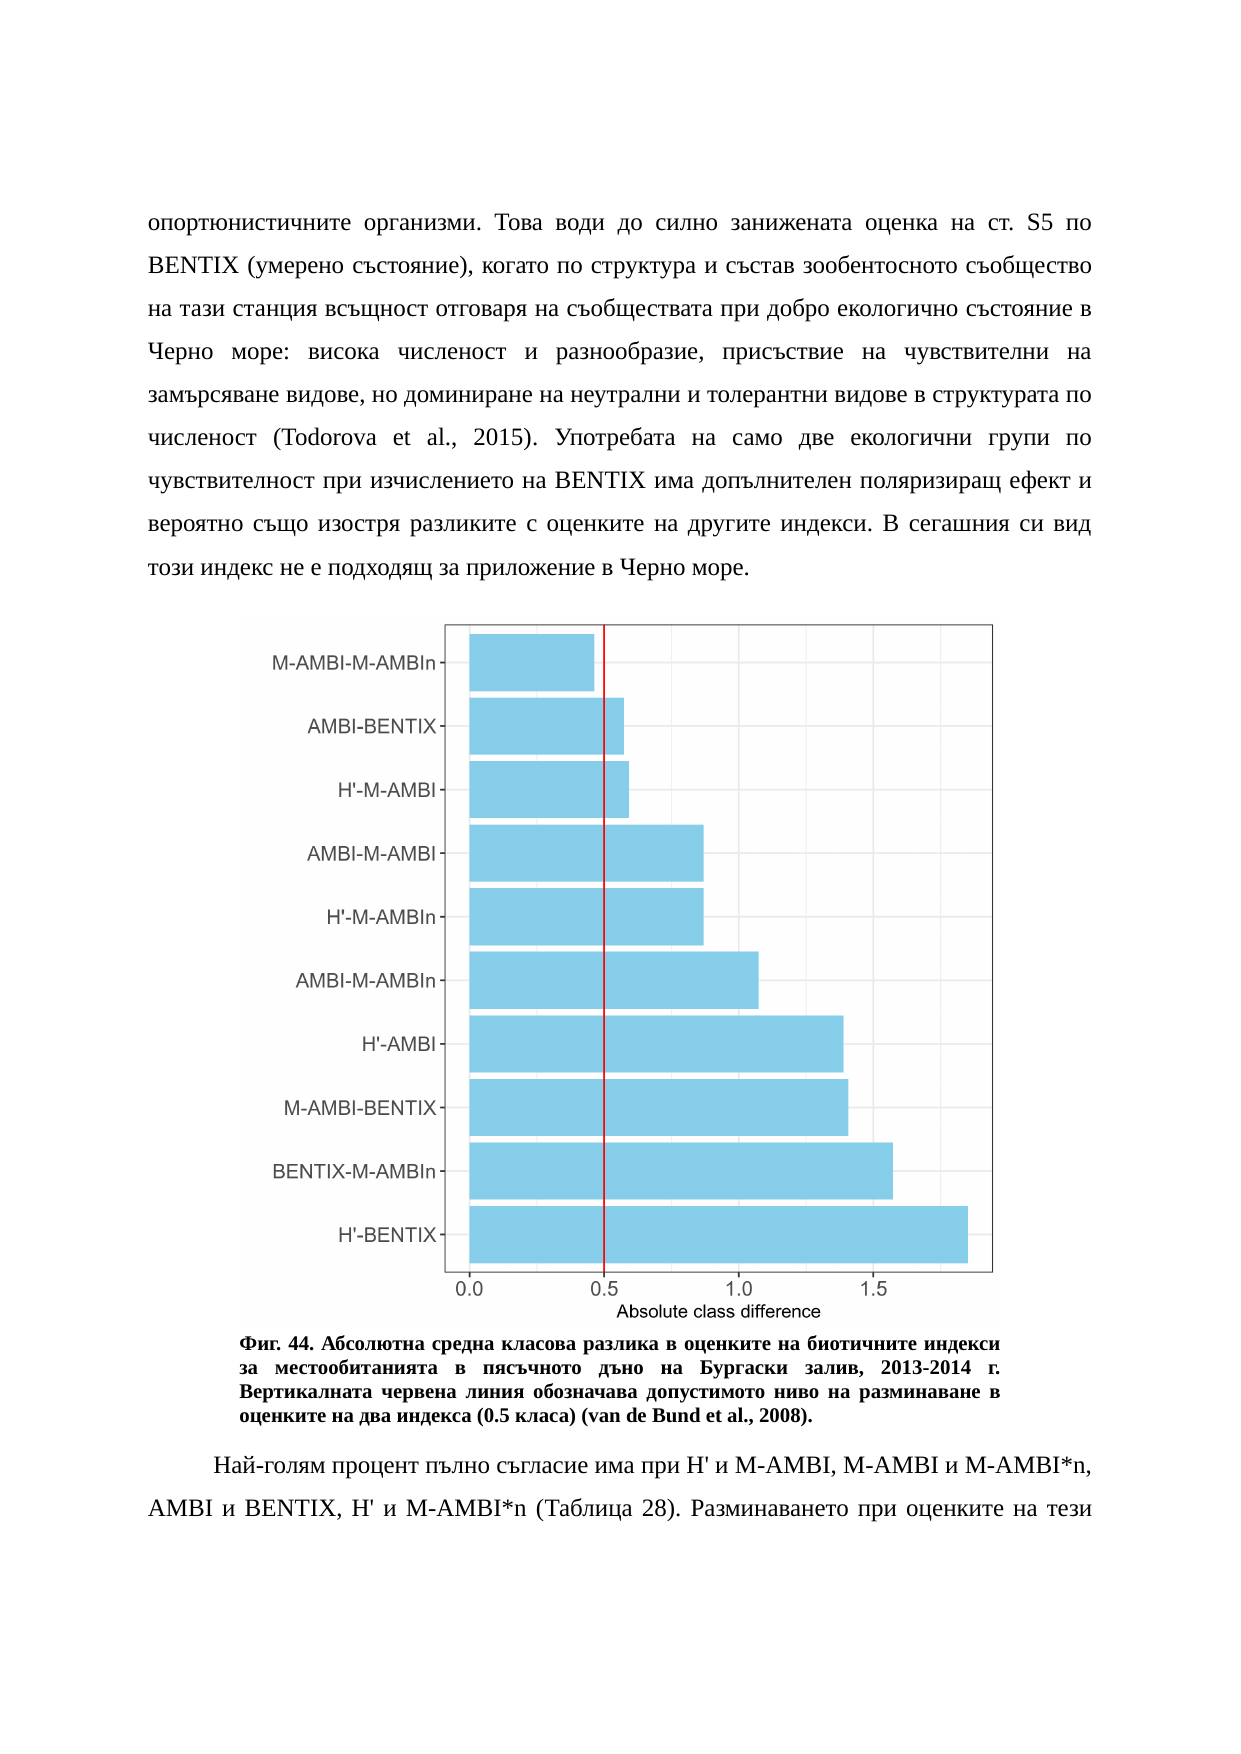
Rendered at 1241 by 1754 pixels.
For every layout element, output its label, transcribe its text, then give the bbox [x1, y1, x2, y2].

picture [239, 616, 1002, 1331]
text Фиг. 44. Абсолютна средна класова разлика в оценките на биотичните индекси за местообитанията в пясъчното дъно на Бургаски залив, 2013-2014 г. Вертикалната червена линия обозначава допустимото ниво на разминаване в оценките на два индекса (0.5 класа) (van de Bund et al., 2008). [239, 1331, 1001, 1427]
text Най-голям процент пълно съгласие има при H' и M-AMBI, M-AMBI и M-AMBI*n, AMBI и BENTIX, H' и M-AMBI*n (Таблица 28). Разминаването при оценките на тези [148, 1450, 1093, 1522]
text опортюнистичните организми. Това води до силно занижената оценка на ст. S5 по BENTIX (умерено състояние), когато по структура и състав зообентосното съобщество на тази станция всъщност отговаря на съобществата при добро екологично състояние в Черно море: висока численост и разнообразие, присъствие на чувствителни на замърсяване видове, но доминиране на неутрални и толерантни видове в структурата по численост (Todorova et al., 2015). Употребата на само две екологични групи по чувствителност при изчислението на BENTIX има допълнителен поляризиращ ефект и вероятно също изостря разликите с оценките на другите индекси. В сегашния си вид този индекс не е подходящ за приложение в Черно море. [148, 207, 1093, 580]
